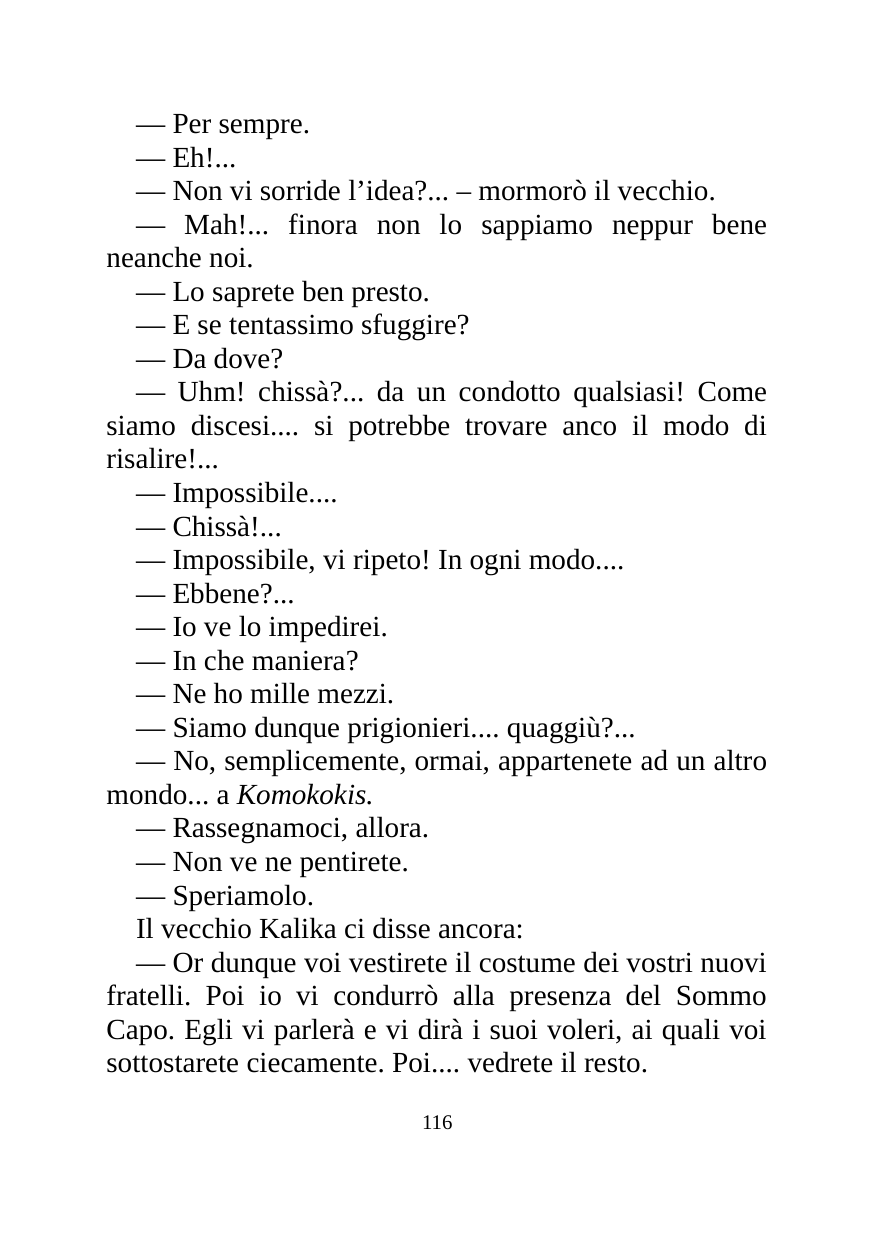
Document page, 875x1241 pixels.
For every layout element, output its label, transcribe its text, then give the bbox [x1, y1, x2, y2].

text — Ne ho mille mezzi. [106, 676, 768, 710]
text — Lo saprete ben presto. [106, 274, 768, 307]
text — Uhm! chissà?... da un condotto qualsiasi! Come siamo discesi.... si potrebbe trovare anco il modo di risalire!... [106, 374, 768, 475]
text — Mah!... finora non lo sappiamo neppur bene neanche noi. [106, 207, 768, 274]
text Il vecchio Kalika ci disse ancora: [106, 911, 768, 945]
text — Speriamolo. [106, 878, 768, 911]
text — Io ve lo impedirei. [106, 609, 768, 643]
text — No, semplicemente, ormai, appartenete ad un altro mondo... a Komokokis. [106, 743, 768, 811]
text — Eh!... [106, 140, 768, 173]
text — In che maniera? [106, 643, 768, 676]
text — Da dove? [106, 341, 768, 374]
text — Rassegnamoci, allora. [106, 811, 768, 844]
text — E se tentassimo sfuggire? [106, 307, 768, 341]
text — Per sempre. [106, 106, 768, 140]
text — Chissà!... [106, 509, 768, 542]
text — Impossibile.... [106, 475, 768, 509]
text — Impossibile, vi ripeto! In ogni modo.... [106, 542, 768, 576]
text — Or dunque voi vestirete il costume dei vostri nuovi fratelli. Poi io vi condurrò alla presenza del Sommo Capo. Egli vi parlerà e vi dirà i suoi voleri, ai quali voi sottostarete ciecamente. Poi.... vedrete il resto. [106, 945, 768, 1079]
text — Non ve ne pentirete. [106, 844, 768, 878]
text — Siamo dunque prigionieri.... quaggiù?... [106, 710, 768, 743]
text — Ebbene?... [106, 576, 768, 609]
text — Non vi sorride l’idea?... – mormorò il vecchio. [106, 173, 768, 207]
